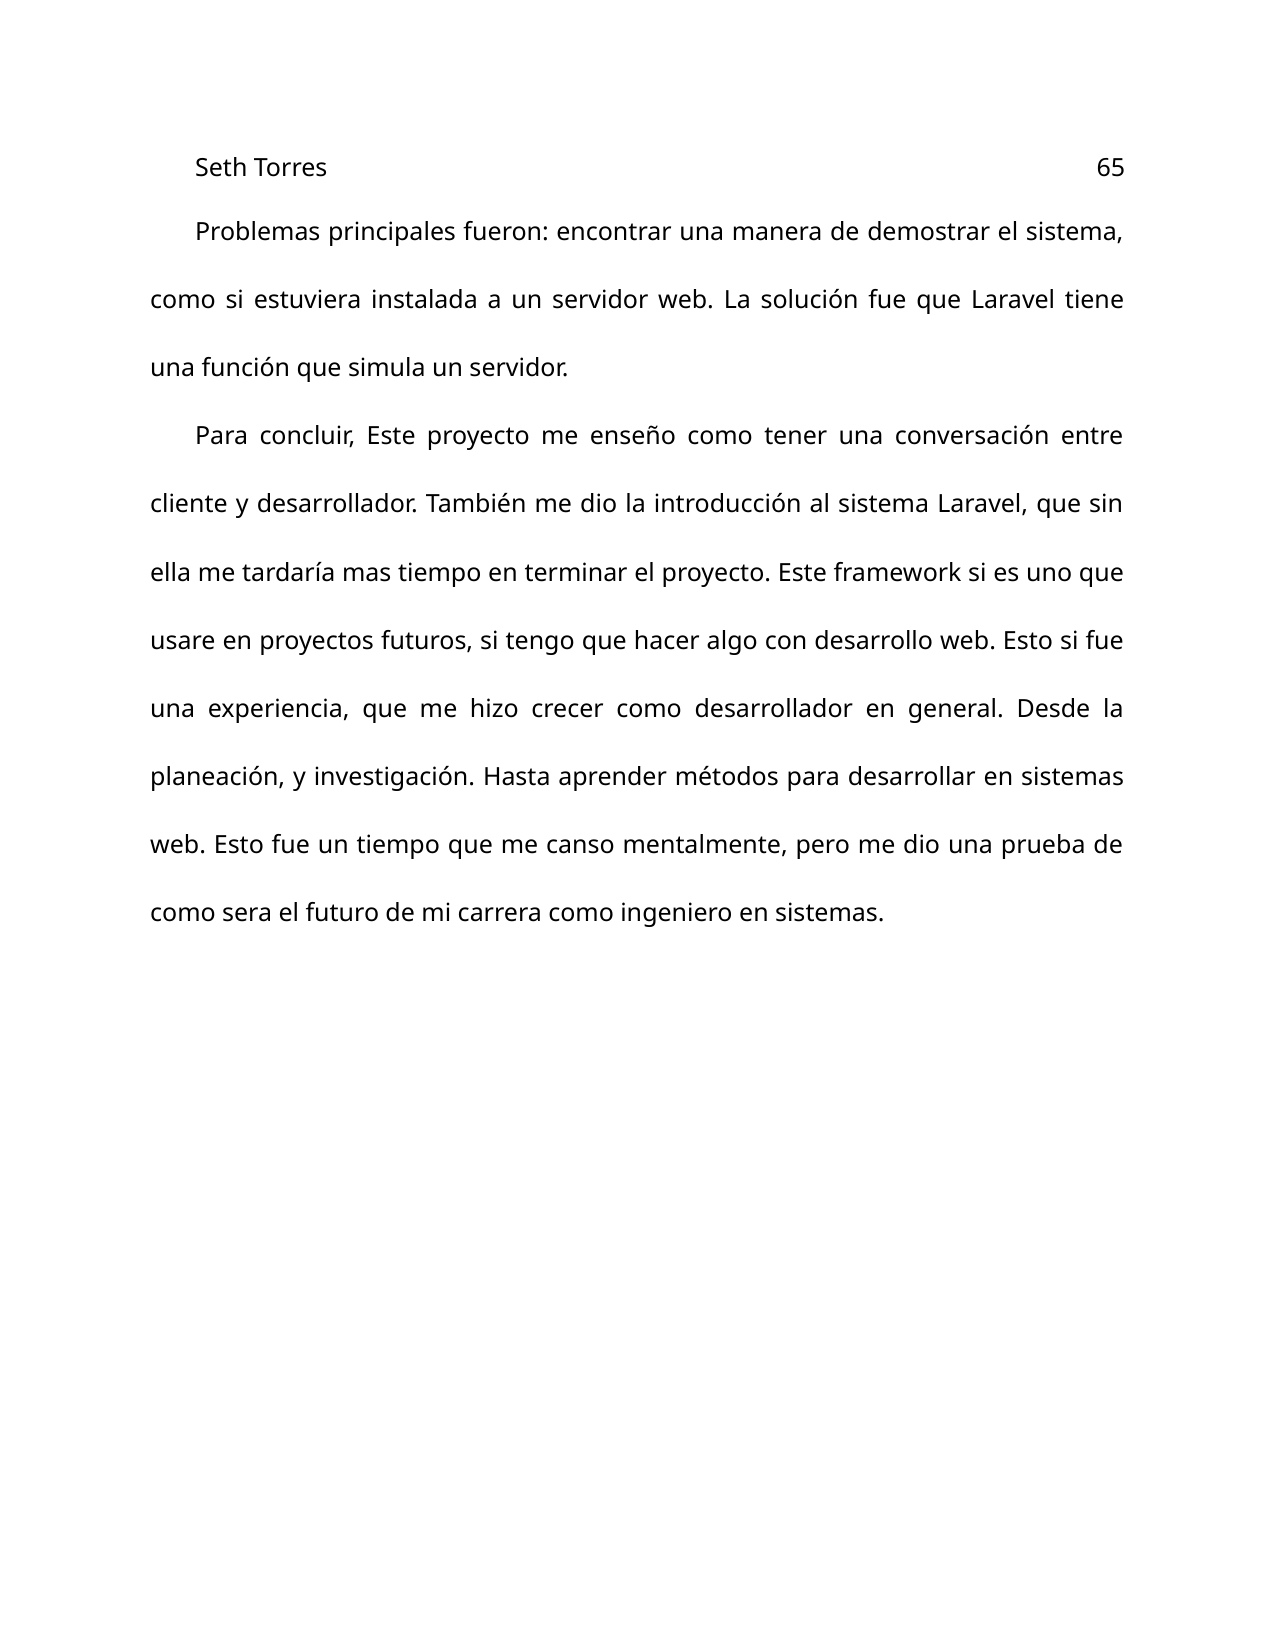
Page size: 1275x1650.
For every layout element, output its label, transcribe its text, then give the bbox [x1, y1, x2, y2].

text Para concluir, Este proyecto me enseño como tener una conversación entre cliente y desarrollador. También me dio la introducción al sistema Laravel, que sin ella me tardaría mas tiempo en terminar el proyecto. Este framework si es uno que usare en proyectos futuros, si tengo que hacer algo con desarrollo web. Esto si fue una experiencia, que me hizo crecer como desarrollador en general. Desde la planeación, y investigación. Hasta aprender métodos para desarrollar en sistemas web. Esto fue un tiempo que me canso mentalmente, pero me dio una prueba de como sera el futuro de mi carrera como ingeniero en sistemas. [150, 418, 1125, 929]
text Problemas principales fueron: encontrar una manera de demostrar el sistema, como si estuviera instalada a un servidor web. La solución fue que Laravel tiene una función que simula un servidor. [150, 213, 1125, 384]
